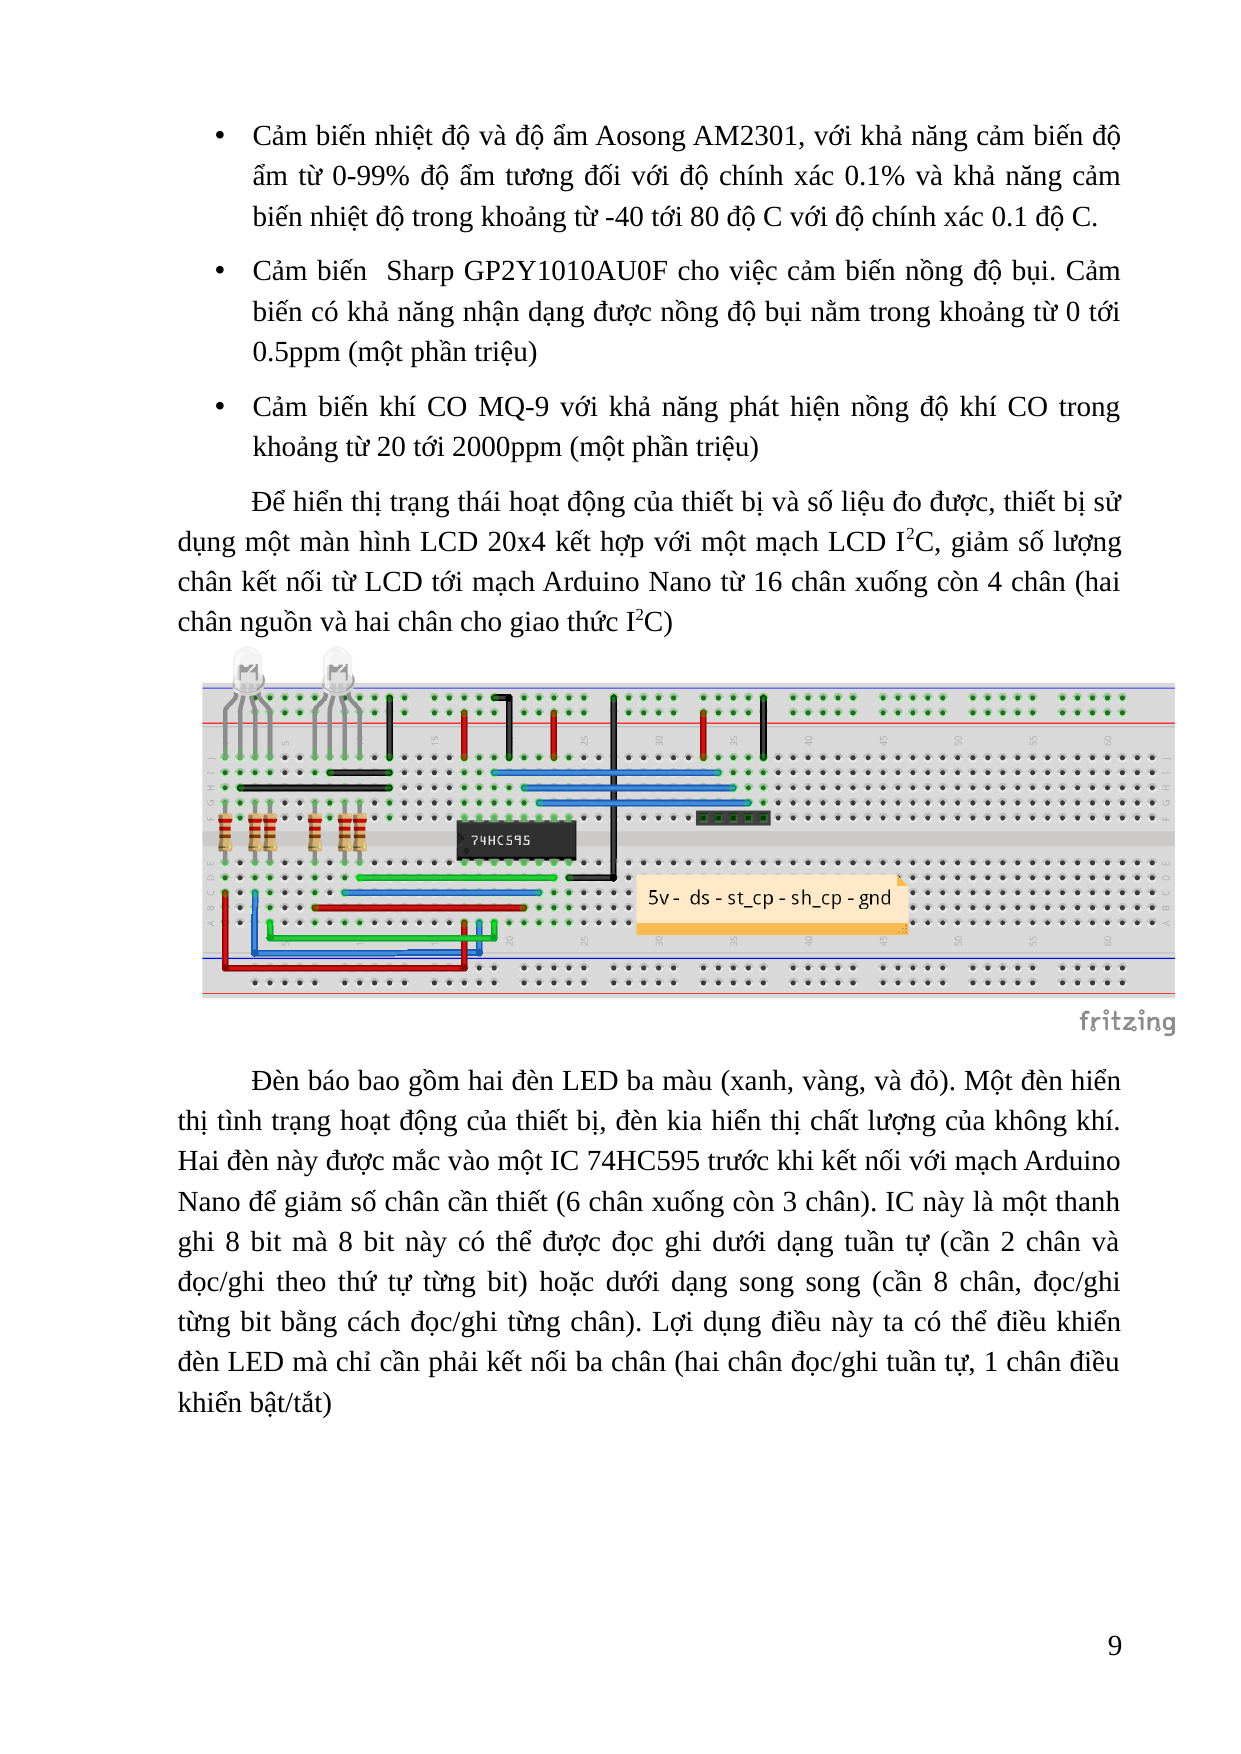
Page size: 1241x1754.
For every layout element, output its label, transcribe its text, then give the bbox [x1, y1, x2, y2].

list Cảm biến Sharp GP2Y1010AU0F cho việc cảm biến nồng độ bụi. Cảm biến có khả năng nhận dạng được nồng độ bụi nằm trong khoảng từ 0 tới 0.5ppm (một phần triệu) [215, 253, 1122, 367]
list Cảm biến nhiệt độ và độ ẩm Aosong AM2301, với khả năng cảm biến độ ẩm từ 0-99% độ ẩm tương đối với độ chính xác 0.1% và khả năng cảm biến nhiệt độ trong khoảng từ -40 tới 80 độ C với độ chính xác 0.1 độ C. [215, 118, 1122, 232]
picture [202, 646, 1178, 1036]
text Đèn báo bao gồm hai đèn LED ba màu (xanh, vàng, và đỏ). Một đèn hiển thị tình trạng hoạt động của thiết bị, đèn kia hiển thị chất lượng của không khí. Hai đèn này được mắc vào một IC 74HC595 trước khi kết nối với mạch Arduino Nano để giảm số chân cần thiết (6 chân xuống còn 3 chân). IC này là một thanh ghi 8 bit mà 8 bit này có thể được đọc ghi dưới dạng tuần tự (cần 2 chân và đọc/ghi theo thứ tự từng bit) hoặc dưới dạng song song (cần 8 chân, đọc/ghi từng bit bằng cách đọc/ghi từng chân). Lợi dụng điều này ta có thể điều khiển đèn LED mà chỉ cần phải kết nối ba chân (hai chân đọc/ghi tuần tự, 1 chân điều khiển bật/tắt) [177, 1036, 1122, 1418]
list Cảm biến khí CO MQ-9 với khả năng phát hiện nồng độ khí CO trong khoảng từ 20 tới 2000ppm (một phần triệu) [215, 389, 1122, 463]
text Để hiển thị trạng thái hoạt động của thiết bị và số liệu đo được, thiết bị sử dụng một màn hình LCD 20x4 kết hợp với một mạch LCD I2C, giảm số lượng chân kết nối từ LCD tới mạch Arduino Nano từ 16 chân xuống còn 4 chân (hai chân nguồn và hai chân cho giao thức I2C) [177, 484, 1122, 638]
